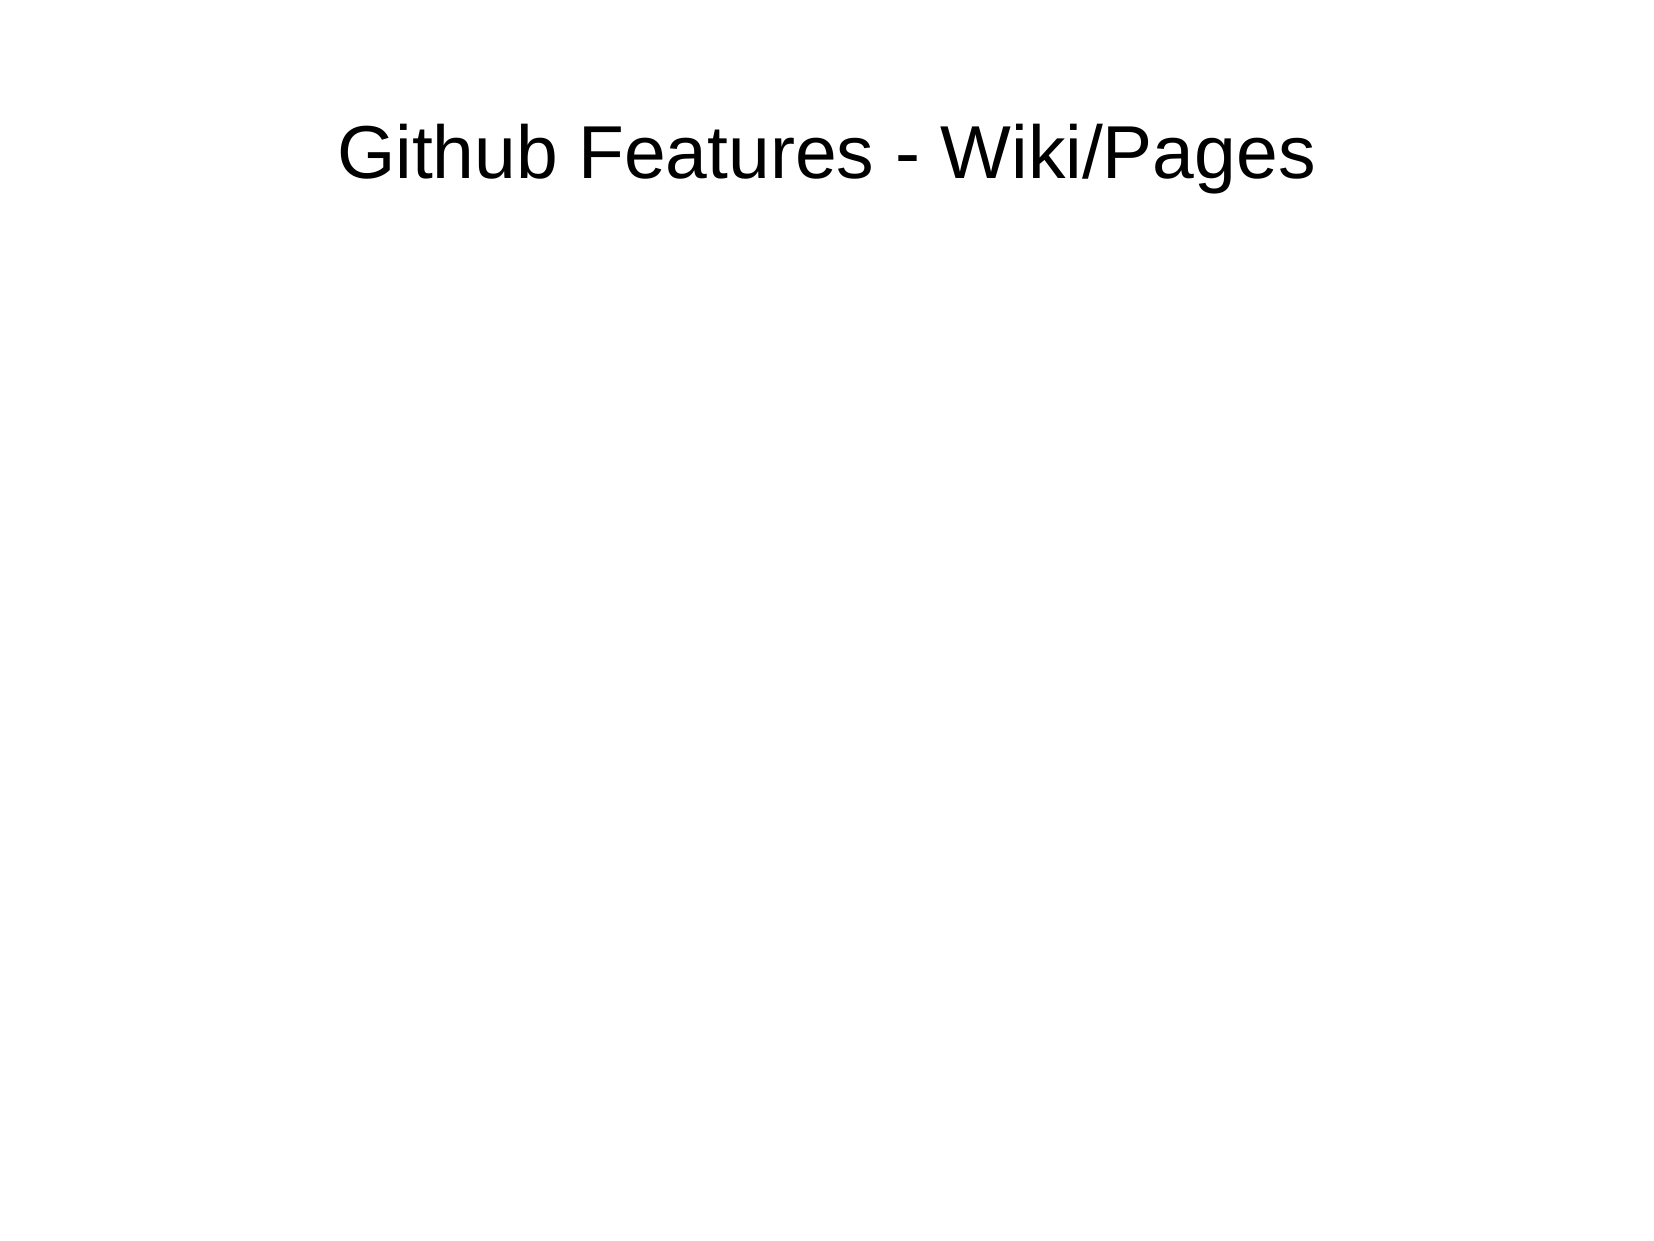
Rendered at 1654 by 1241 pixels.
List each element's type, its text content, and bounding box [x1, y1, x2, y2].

title Github Features - Wiki/Pages [82, 49, 1571, 257]
